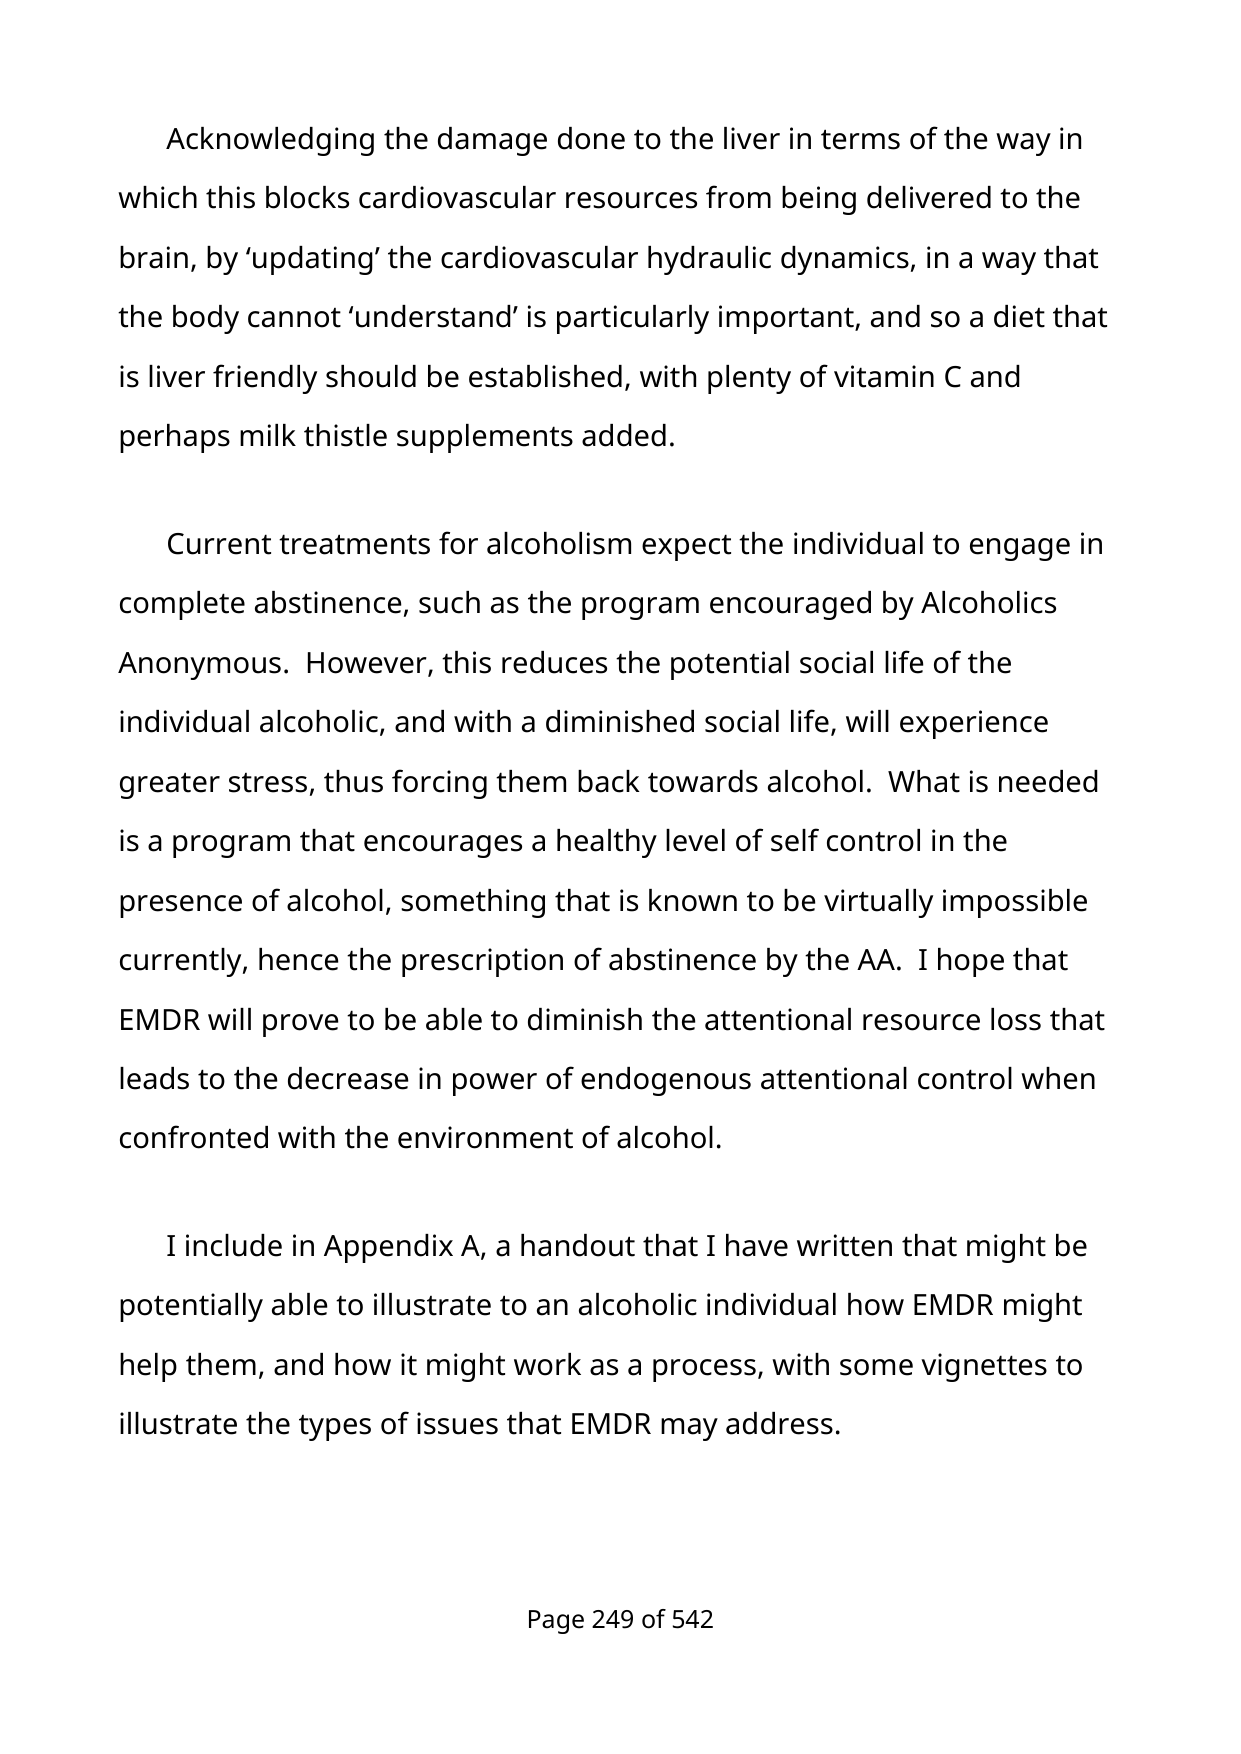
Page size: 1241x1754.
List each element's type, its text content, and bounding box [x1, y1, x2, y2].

text I include in Appendix A, a handout that I have written that might be potentially able to illustrate to an alcoholic individual how EMDR might help them, and how it might work as a process, with some vignettes to illustrate the types of issues that EMDR may address. [118, 1225, 1122, 1443]
text Acknowledging the damage done to the liver in terms of the way in which this blocks cardiovascular resources from being delivered to the brain, by ‘updating’ the cardiovascular hydraulic dynamics, in a way that the body cannot ‘understand’ is particularly important, and so a diet that is liver friendly should be established, with plenty of vitamin C and perhaps milk thistle supplements added. [118, 118, 1122, 455]
text Current treatments for alcoholism expect the individual to engage in complete abstinence, such as the program encouraged by Alcoholics Anonymous. However, this reduces the potential social life of the individual alcoholic, and with a diminished social life, will experience greater stress, thus forcing them back towards alcohol. What is needed is a program that encourages a healthy level of self control in the presence of alcohol, something that is known to be virtually impossible currently, hence the prescription of abstinence by the AA. I hope that EMDR will prove to be able to diminish the attentional resource loss that leads to the decrease in power of endogenous attentional control when confronted with the environment of alcohol. [118, 523, 1122, 1157]
